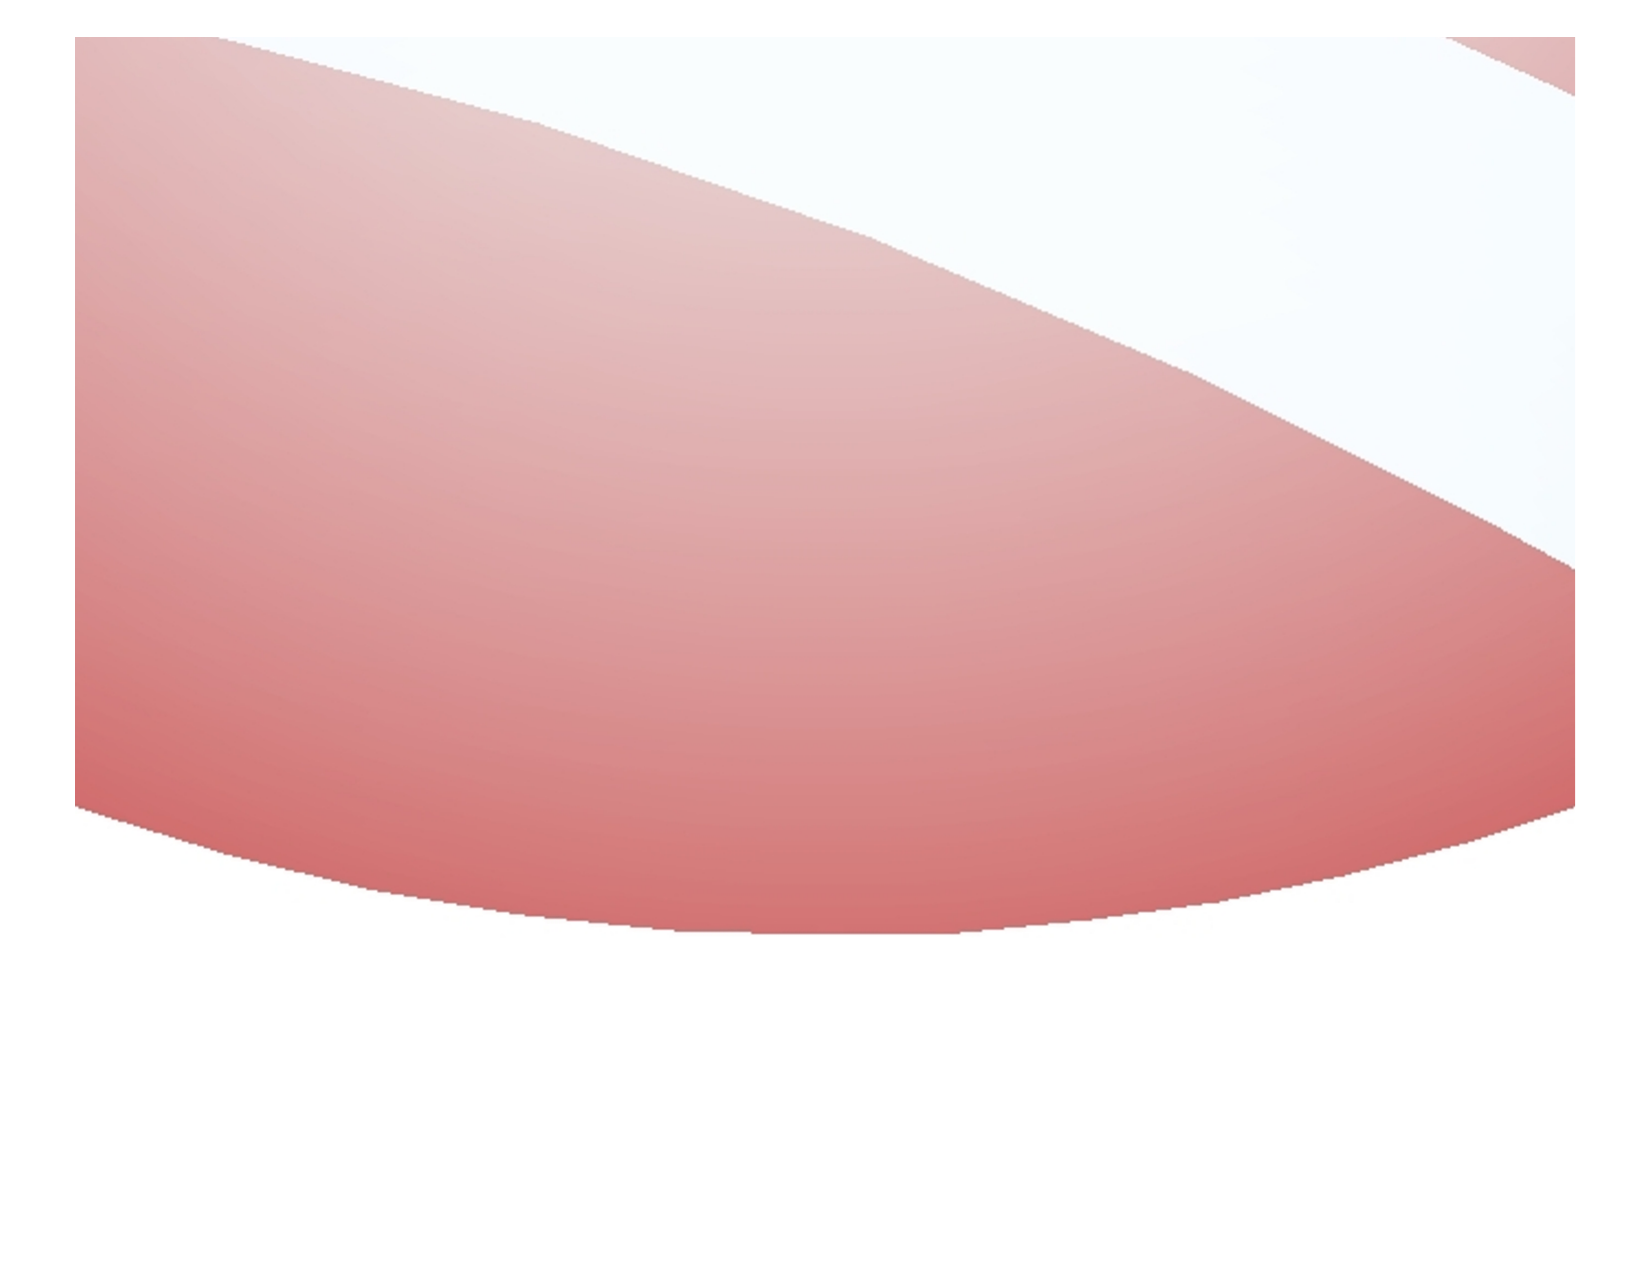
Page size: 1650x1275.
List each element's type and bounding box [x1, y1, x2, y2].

picture [75, 37, 1575, 938]
